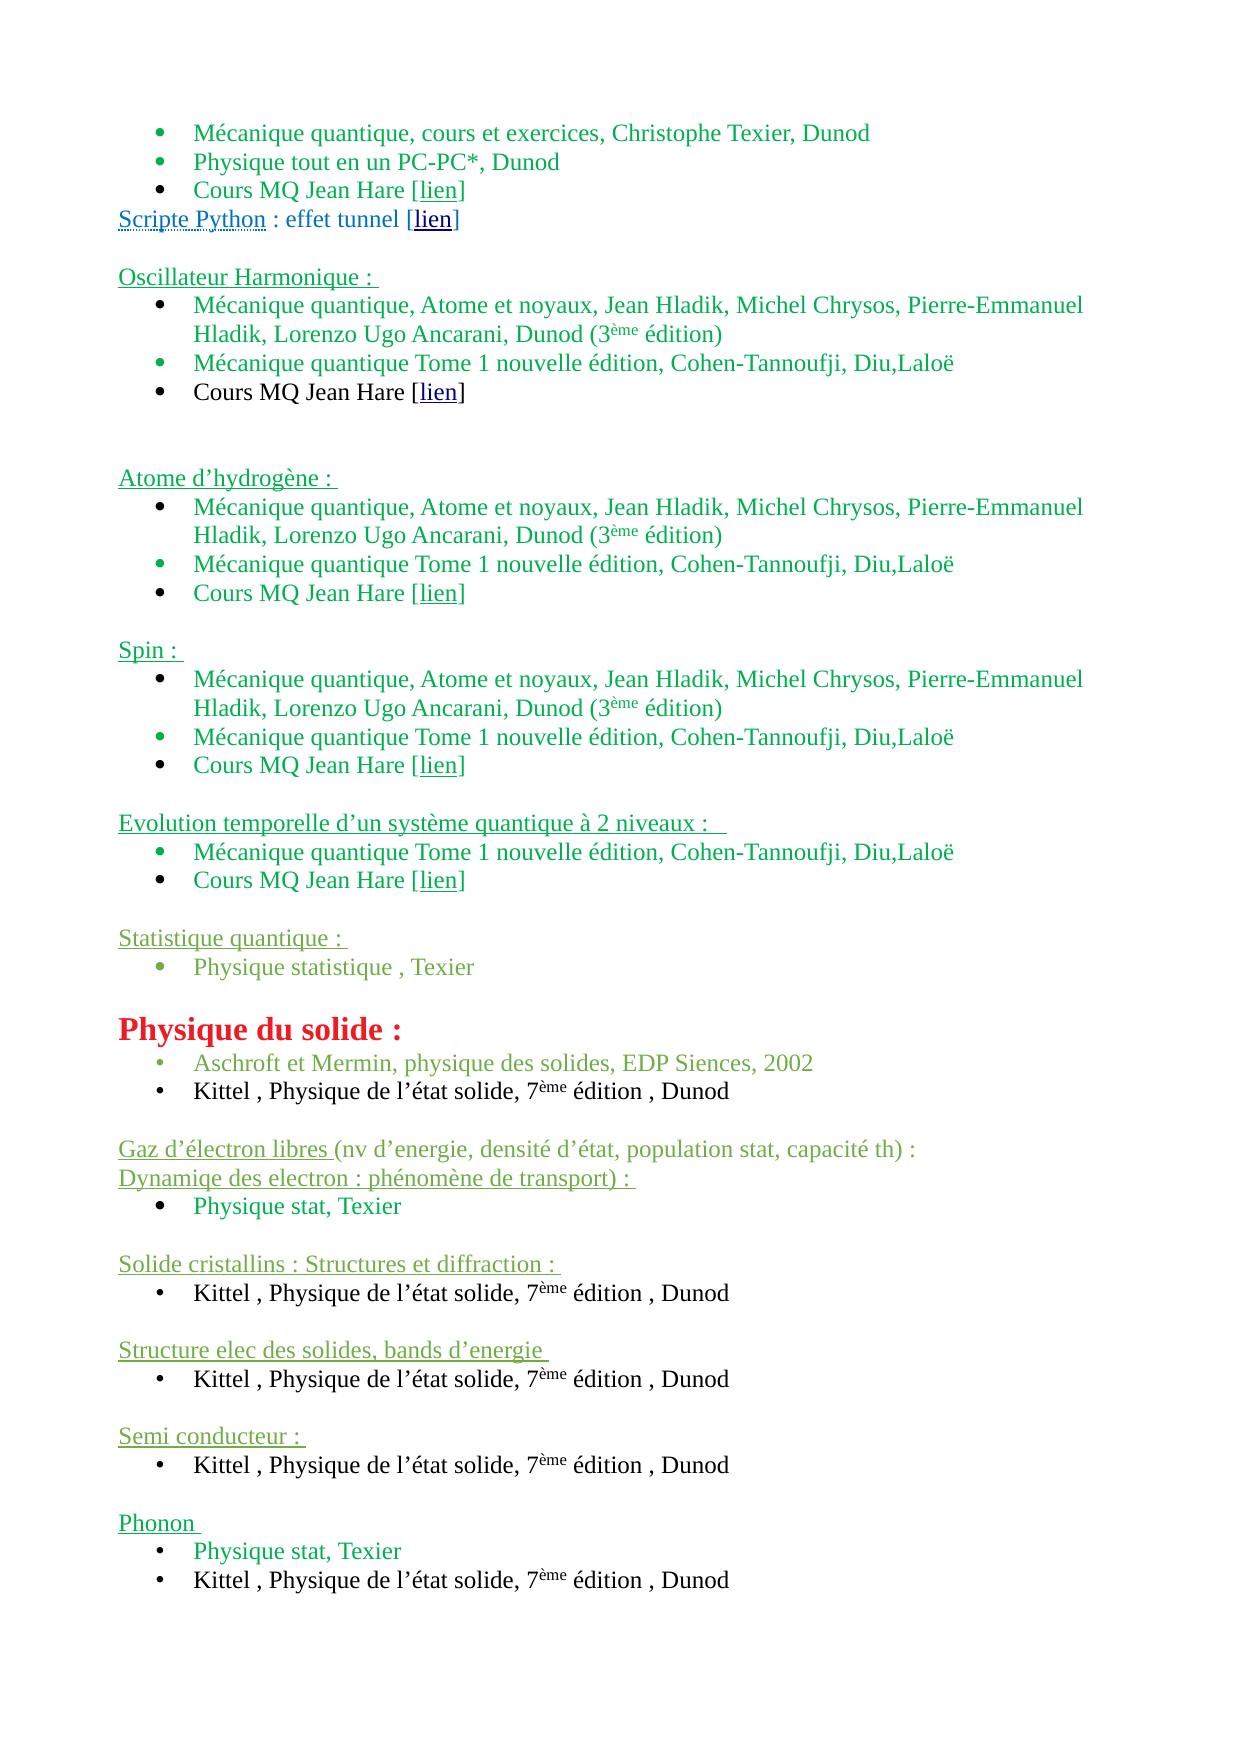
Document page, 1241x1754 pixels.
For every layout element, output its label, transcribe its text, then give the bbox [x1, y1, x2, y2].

text Phonon [118, 1508, 1122, 1536]
list Kittel , Physique de l’état solide, 7ème édition , Dunod [156, 1278, 1122, 1306]
list Mécanique quantique Tome 1 nouvelle édition, Cohen-Tannoufji, Diu,Laloë [156, 837, 1122, 866]
list Kittel , Physique de l’état solide, 7ème édition , Dunod [156, 1076, 1122, 1105]
text Spin : [118, 636, 1122, 664]
list Kittel , Physique de l’état solide, 7ème édition , Dunod [156, 1364, 1122, 1393]
text Semi conducteur : [118, 1421, 1122, 1450]
list Physique stat, Texier [156, 1536, 1122, 1565]
list Kittel , Physique de l’état solide, 7ème édition , Dunod [156, 1565, 1122, 1594]
text Dynamiqe des electron : phénomène de transport) : [118, 1163, 1122, 1191]
list Mécanique quantique, Atome et noyaux, Jean Hladik, Michel Chrysos, Pierre-Emmanuel Hladik, Lorenzo Ugo Ancarani, Dunod (3ème édition) [156, 664, 1122, 722]
list Cours MQ Jean Hare [lien] [156, 751, 1122, 779]
text Oscillateur Harmonique : [118, 262, 1122, 291]
text Physique du solide : [118, 1009, 1122, 1048]
list Cours MQ Jean Hare [lien] [156, 176, 1122, 204]
list Cours MQ Jean Hare [lien] [156, 866, 1122, 894]
list Physique statistique , Texier [156, 952, 1122, 981]
list Mécanique quantique Tome 1 nouvelle édition, Cohen-Tannoufji, Diu,Laloë [156, 722, 1122, 751]
list Aschroft et Mermin, physique des solides, EDP Siences, 2002 [156, 1048, 1122, 1076]
list Mécanique quantique Tome 1 nouvelle édition, Cohen-Tannoufji, Diu,Laloë [156, 348, 1122, 377]
list Mécanique quantique, Atome et noyaux, Jean Hladik, Michel Chrysos, Pierre-Emmanuel Hladik, Lorenzo Ugo Ancarani, Dunod (3ème édition) [156, 291, 1122, 348]
list Cours MQ Jean Hare [lien] [156, 377, 1122, 406]
list Mécanique quantique Tome 1 nouvelle édition, Cohen-Tannoufji, Diu,Laloë [156, 549, 1122, 578]
text Scripte Python : effet tunnel [lien] [118, 204, 1122, 233]
list Mécanique quantique, cours et exercices, Christophe Texier, Dunod [156, 118, 1122, 147]
text Structure elec des solides, bands d’energie [118, 1335, 1122, 1364]
list Physique tout en un PC-PC*, Dunod [156, 147, 1122, 176]
list Mécanique quantique, Atome et noyaux, Jean Hladik, Michel Chrysos, Pierre-Emmanuel Hladik, Lorenzo Ugo Ancarani, Dunod (3ème édition) [156, 492, 1122, 549]
text Atome d’hydrogène : [118, 463, 1122, 492]
list Physique stat, Texier [156, 1191, 1122, 1220]
list Kittel , Physique de l’état solide, 7ème édition , Dunod [156, 1450, 1122, 1479]
text Gaz d’électron libres (nv d’energie, densité d’état, population stat, capacité th) : [118, 1134, 1122, 1163]
text Solide cristallins : Structures et diffraction : [118, 1249, 1122, 1278]
text Evolution temporelle d’un système quantique à 2 niveaux : [118, 808, 1122, 837]
text Statistique quantique : [118, 923, 1122, 952]
list Cours MQ Jean Hare [lien] [156, 578, 1122, 607]
